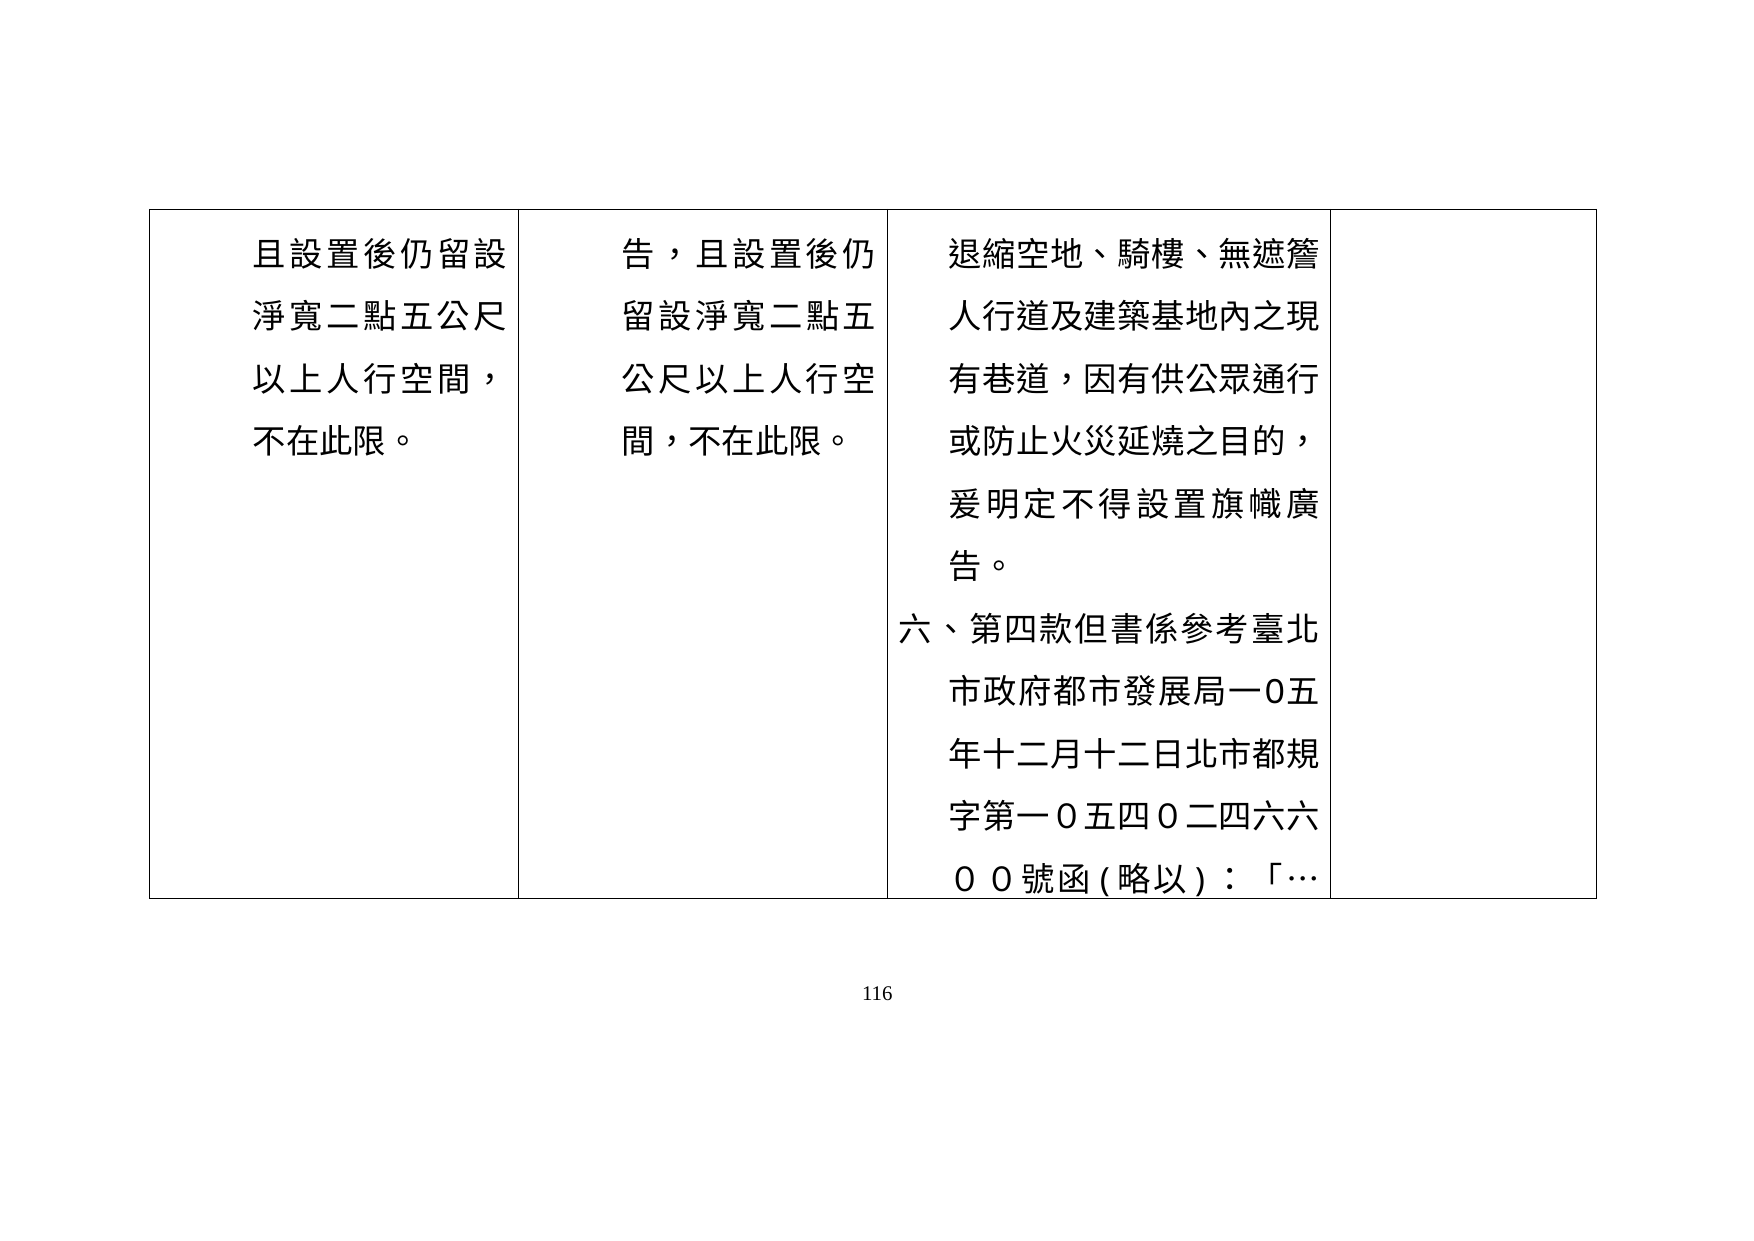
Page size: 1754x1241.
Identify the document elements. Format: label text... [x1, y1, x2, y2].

table_cell 告，且設置後仍留設淨寬二點五公尺以上人行空間，不在此限。 [519, 210, 887, 897]
table_cell 且設置後仍留設淨寬二點五公尺以上人行空間，不在此限。 [150, 210, 518, 897]
table_cell [1331, 210, 1596, 897]
table_cell 退縮空地、騎樓、無遮簷人行道及建築基地內之現有巷道，因有供公眾通行或防止火災延燒之目的，爰明定不得設置旗幟廣告。 六、第四款但書係參考臺北市政府都市發展局一O五年十二月十二日北市都規字第一０五四０二四六六００號函(略以)：「… [888, 210, 1330, 897]
